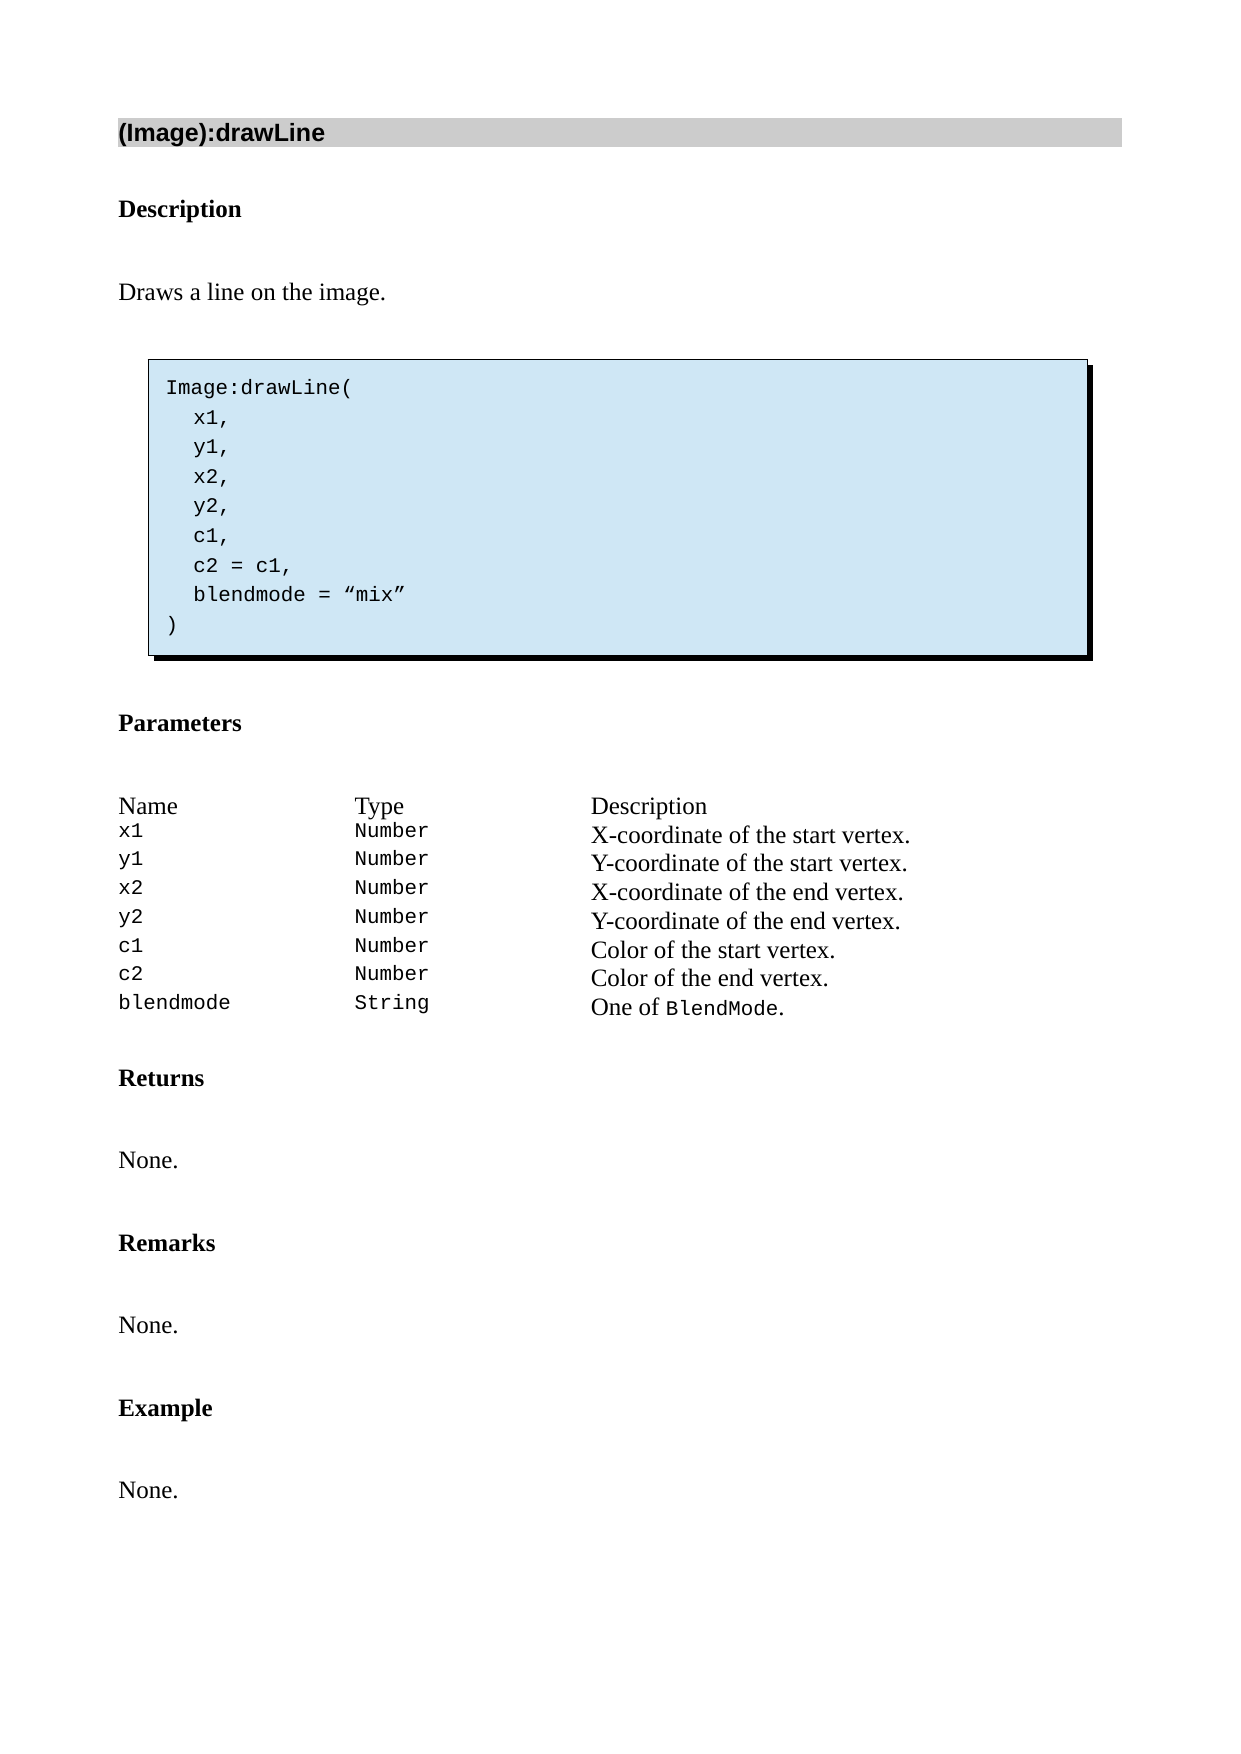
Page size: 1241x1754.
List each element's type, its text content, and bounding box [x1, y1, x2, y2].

text blendmode = “mix” [149, 566, 1087, 596]
text y2, [149, 478, 1087, 507]
table_cell blendmode [118, 992, 354, 1022]
text Draws a line on the image. [118, 277, 1122, 306]
table_cell Y-coordinate of the end vertex. [591, 906, 1122, 935]
text ) [149, 596, 1087, 655]
text c1, [149, 507, 1087, 537]
table_cell Color of the start vertex. [591, 935, 1122, 963]
text Example [118, 1393, 1122, 1422]
text None. [118, 1146, 1122, 1174]
text x1, [149, 389, 1087, 418]
table_cell Number [354, 906, 591, 935]
table_cell String [354, 992, 591, 1022]
table_cell Number [354, 820, 591, 848]
text c2 = c1, [149, 537, 1087, 566]
table_cell y1 [118, 849, 354, 877]
text Description [118, 194, 1122, 223]
text Returns [118, 1063, 1122, 1092]
text Image:drawLine( [149, 360, 1087, 389]
table_cell One of BlendMode. [591, 992, 1122, 1022]
text Remarks [118, 1228, 1122, 1257]
table_cell X-coordinate of the end vertex. [591, 877, 1122, 906]
table_cell x1 [118, 820, 354, 848]
text None. [118, 1311, 1122, 1339]
table_cell Number [354, 877, 591, 906]
table_cell X-coordinate of the start vertex. [591, 820, 1122, 848]
text Parameters [118, 708, 1122, 737]
table_cell y2 [118, 906, 354, 935]
table_header Name [118, 791, 354, 820]
subtitle (Image):drawLine [118, 118, 1122, 147]
table_cell c1 [118, 935, 354, 963]
table_cell x2 [118, 877, 354, 906]
table_cell Number [354, 935, 591, 963]
table_cell c2 [118, 964, 354, 992]
text x2, [149, 448, 1087, 478]
text y1, [149, 418, 1087, 448]
table_cell Number [354, 849, 591, 877]
table_header Type [354, 791, 591, 820]
table_cell Number [354, 964, 591, 992]
text None. [118, 1476, 1122, 1504]
table_cell Y-coordinate of the start vertex. [591, 849, 1122, 877]
table_header Description [591, 791, 1122, 820]
table_cell Color of the end vertex. [591, 964, 1122, 992]
